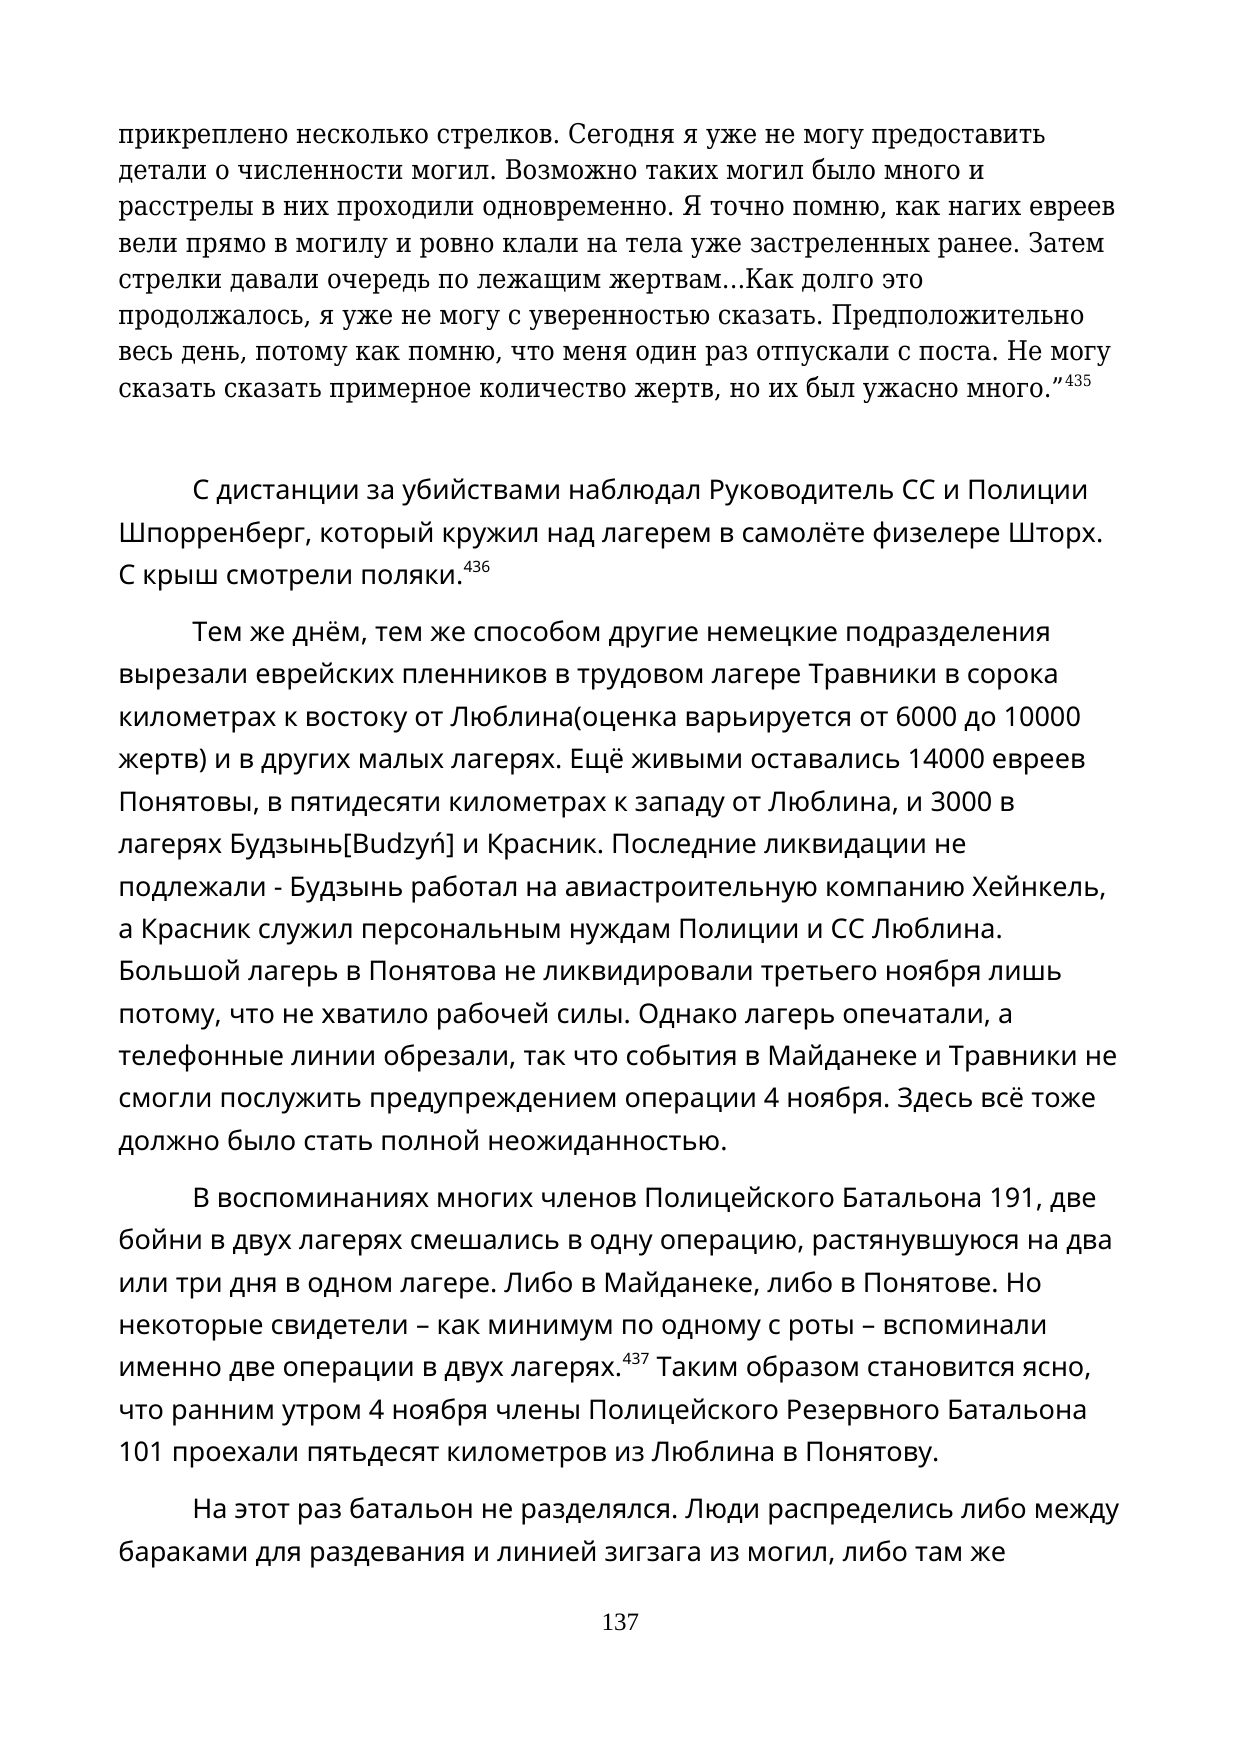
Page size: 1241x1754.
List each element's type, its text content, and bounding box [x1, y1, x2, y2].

text Тем же днём, тем же способом другие немецкие подразделения вырезали еврейских пленников в трудовом лагере Травники в сорока километрах к востоку от Люблина(оценка варьируется от 6000 до 10000 жертв) и в других малых лагерях. Ещё живыми оставались 14000 евреев Понятовы, в пятидесяти километрах к западу от Люблина, и 3000 в лагерях Будзынь[Budzyń] и Красник. Последние ликвидации не подлежали - Будзынь работал на авиастроительную компанию Хейнкель, а Красник служил персональным нуждам Полиции и СС Люблина. Большой лагерь в Понятова не ликвидировали третьего ноября лишь потому, что не хватило рабочей силы. Однако лагерь опечатали, а телефонные линии обрезали, так что события в Майданеке и Травники не смогли послужить предупреждением операции 4 ноября. Здесь всё тоже должно было стать полной неожиданностью. [118, 613, 1122, 1158]
text В воспоминаниях многих членов Полицейского Батальона 191, две бойни в двух лагерях смешались в одну операцию, растянувшуюся на два или три дня в одном лагере. Либо в Майданеке, либо в Понятове. Но некоторые свидетели – как минимум по одному с роты – вспоминали именно две операции в двух лагерях. Таким образом становится ясно, что ранним утром 4 ноября члены Полицейского Резервного Батальона 101 проехали пятьдесят километров из Люблина в Понятову. [118, 1178, 1122, 1469]
text прикреплено несколько стрелков. Сегодня я уже не могу предоставить детали о численности могил. Возможно таких могил было много и расстрелы в них проходили одновременно. Я точно помню, как нагих евреев вели прямо в могилу и ровно клали на тела уже застреленных ранее. Затем стрелки давали очередь по лежащим жертвам...Как долго это продолжалось, я уже не могу с уверенностью сказать. Предположительно весь день, потому как помню, что меня один раз отпускали с поста. Не могу сказать сказать примерное количество жертв, но их был ужасно много.” [118, 118, 1122, 403]
text На этот раз батальон не разделялся. Люди распределись либо между бараками для раздевания и линией зигзага из могил, либо там же [118, 1490, 1122, 1569]
text С дистанции за убийствами наблюдал Руководитель СС и Полиции Шпорренберг, который кружил над лагерем в самолёте физелере Шторх. С крыш смотрели поляки. [118, 471, 1122, 592]
